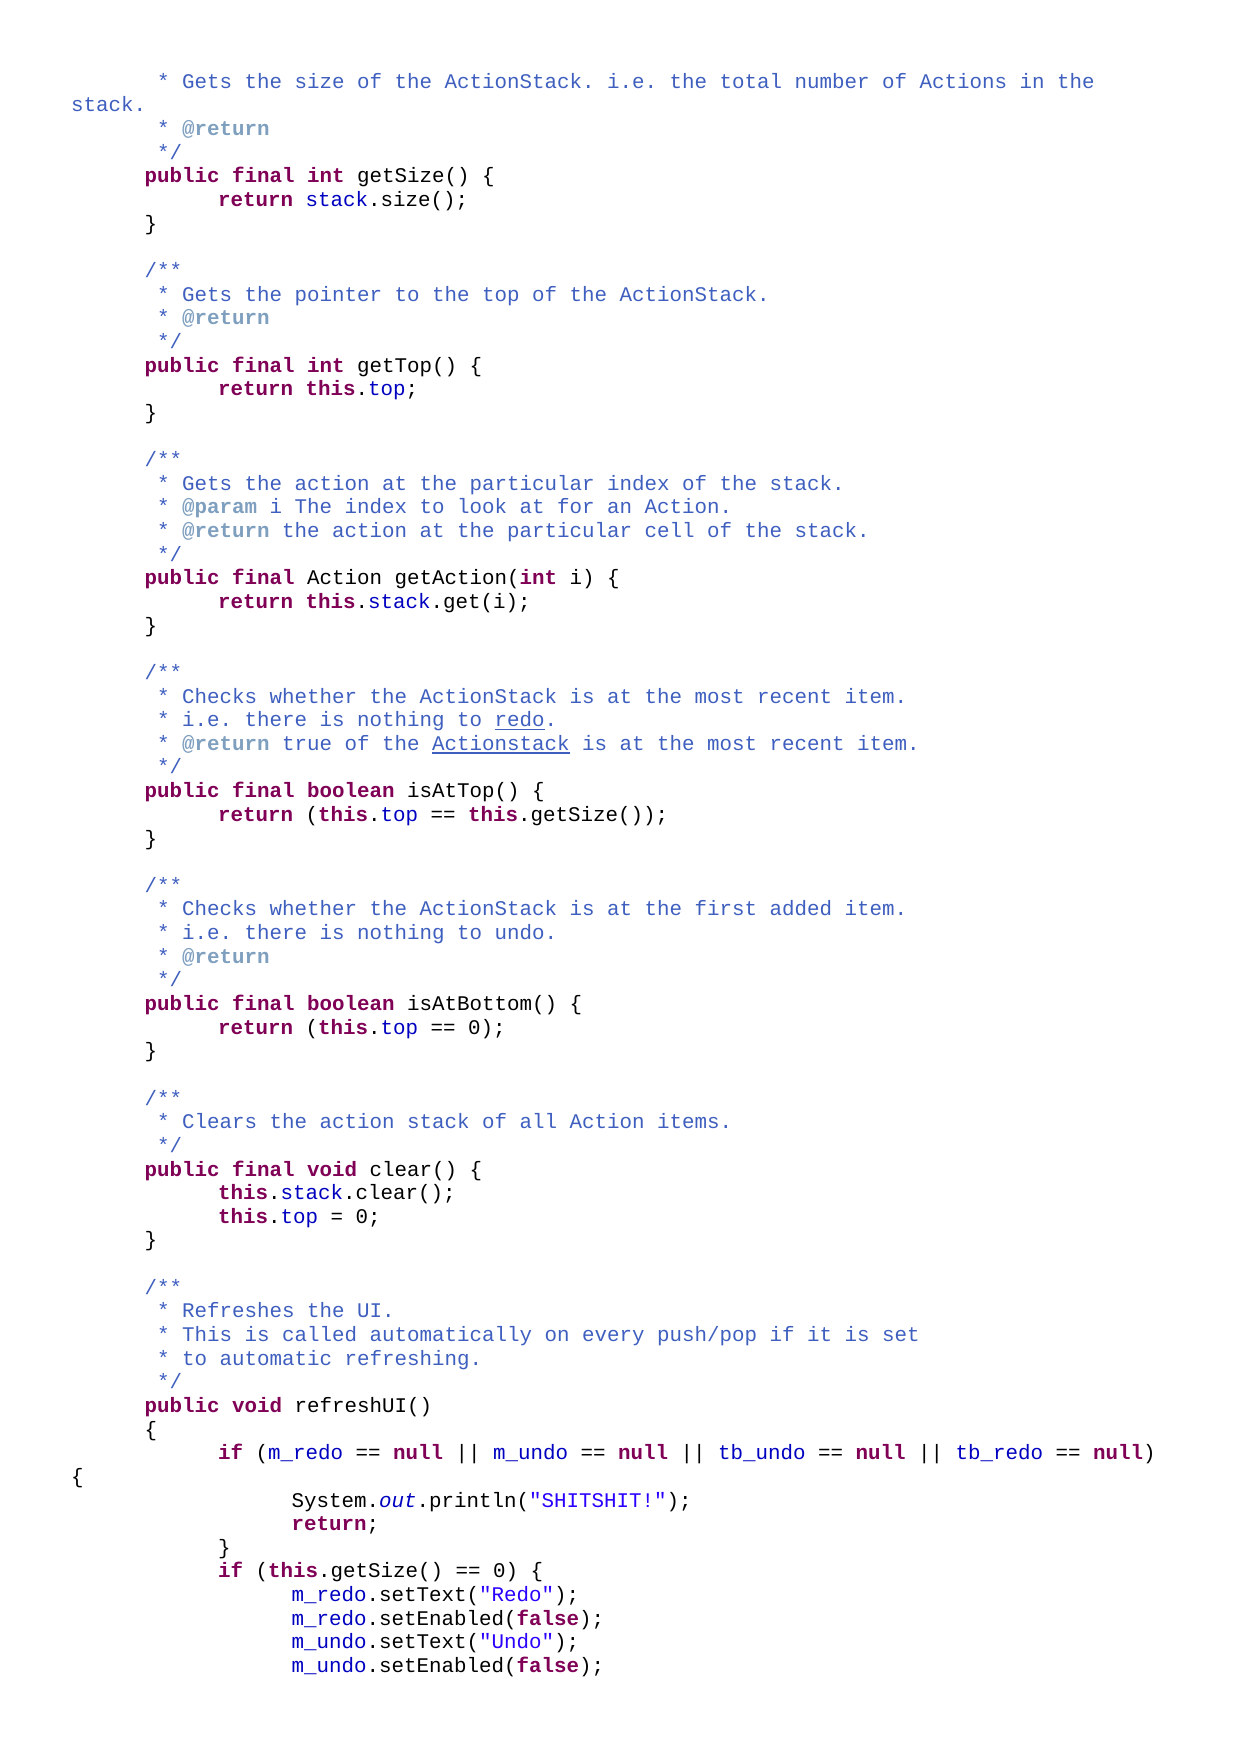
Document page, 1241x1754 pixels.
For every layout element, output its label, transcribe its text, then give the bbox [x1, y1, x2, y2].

text if (m_redo == null || m_undo == null || tb_undo == null || tb_redo == null) { [71, 1442, 1169, 1489]
text /** [71, 1088, 1169, 1111]
text */ [71, 757, 1169, 780]
text } [71, 1537, 1169, 1561]
text * @return true of the Actionstack is at the most recent item. [71, 733, 1169, 757]
text public final boolean isAtBottom() { [71, 993, 1169, 1017]
text * Clears the action stack of all Action items. [71, 1111, 1169, 1135]
text return (this.top == 0); [71, 1017, 1169, 1040]
text return this.stack.get(i); [71, 591, 1169, 615]
text * @return the action at the particular cell of the stack. [71, 520, 1169, 544]
text * Checks whether the ActionStack is at the most recent item. [71, 686, 1169, 709]
text */ [71, 1371, 1169, 1395]
text */ [71, 969, 1169, 993]
text this.top = 0; [71, 1206, 1169, 1229]
text public final Action getAction(int i) { [71, 567, 1169, 591]
text */ [71, 331, 1169, 354]
text /** [71, 260, 1169, 284]
text */ [71, 544, 1169, 567]
text m_redo.setEnabled(false); [71, 1608, 1169, 1631]
text public final void clear() { [71, 1158, 1169, 1182]
text return (this.top == this.getSize()); [71, 804, 1169, 827]
text } [71, 213, 1169, 236]
text return this.top; [71, 378, 1169, 402]
text */ [71, 1135, 1169, 1158]
text m_undo.setText("Undo"); [71, 1631, 1169, 1655]
text this.stack.clear(); [71, 1182, 1169, 1206]
text * i.e. there is nothing to redo. [71, 709, 1169, 733]
text } [71, 1229, 1169, 1253]
text } [71, 615, 1169, 638]
text * i.e. there is nothing to undo. [71, 922, 1169, 946]
text /** [71, 1277, 1169, 1300]
text * Gets the size of the ActionStack. i.e. the total number of Actions in the stack. [71, 71, 1169, 118]
text * @return [71, 307, 1169, 331]
text */ [71, 142, 1169, 165]
text } [71, 402, 1169, 426]
text * to automatic refreshing. [71, 1348, 1169, 1371]
text * This is called automatically on every push/pop if it is set [71, 1324, 1169, 1348]
text public final boolean isAtTop() { [71, 780, 1169, 804]
text * Gets the pointer to the top of the ActionStack. [71, 284, 1169, 307]
text public void refreshUI() [71, 1395, 1169, 1419]
text * @param i The index to look at for an Action. [71, 496, 1169, 520]
text * @return [71, 118, 1169, 142]
text return; [71, 1513, 1169, 1537]
text return stack.size(); [71, 189, 1169, 213]
text /** [71, 449, 1169, 473]
text System.out.println("SHITSHIT!"); [71, 1489, 1169, 1513]
text public final int getTop() { [71, 354, 1169, 378]
text /** [71, 875, 1169, 898]
text public final int getSize() { [71, 165, 1169, 189]
text /** [71, 662, 1169, 686]
text * Refreshes the UI. [71, 1300, 1169, 1324]
text { [71, 1419, 1169, 1442]
text m_undo.setEnabled(false); [71, 1655, 1169, 1679]
text * Checks whether the ActionStack is at the first added item. [71, 898, 1169, 922]
text } [71, 1040, 1169, 1064]
text * Gets the action at the particular index of the stack. [71, 473, 1169, 496]
text } [71, 827, 1169, 851]
text if (this.getSize() == 0) { [71, 1561, 1169, 1584]
text m_redo.setText("Redo"); [71, 1584, 1169, 1608]
text * @return [71, 946, 1169, 969]
